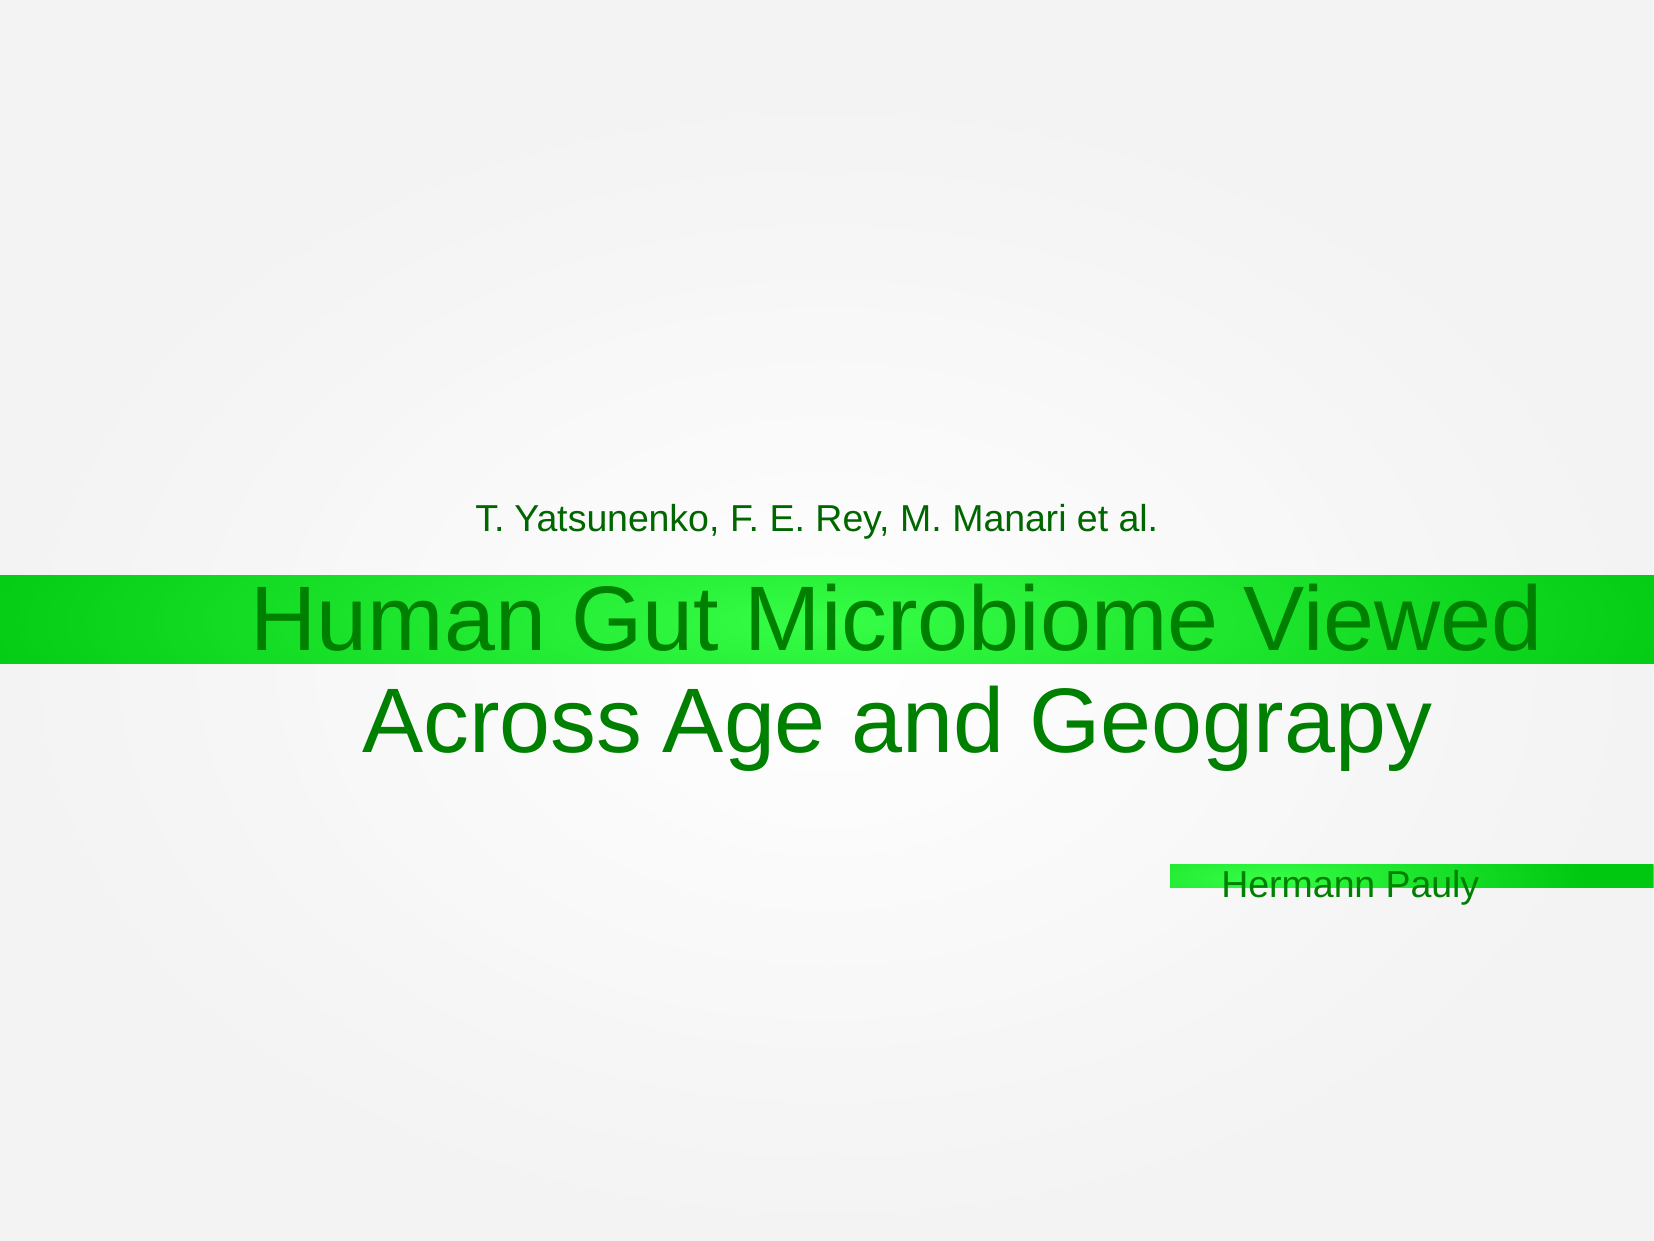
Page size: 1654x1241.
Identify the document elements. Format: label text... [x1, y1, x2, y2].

text_box T. Yatsunenko, F. E. Rey, M. Manari et al. [460, 490, 1189, 552]
title Human Gut Microbiome Viewed Across Age and Geograpy [248, 556, 1548, 784]
text_box Hermann Pauly [1206, 856, 1495, 965]
